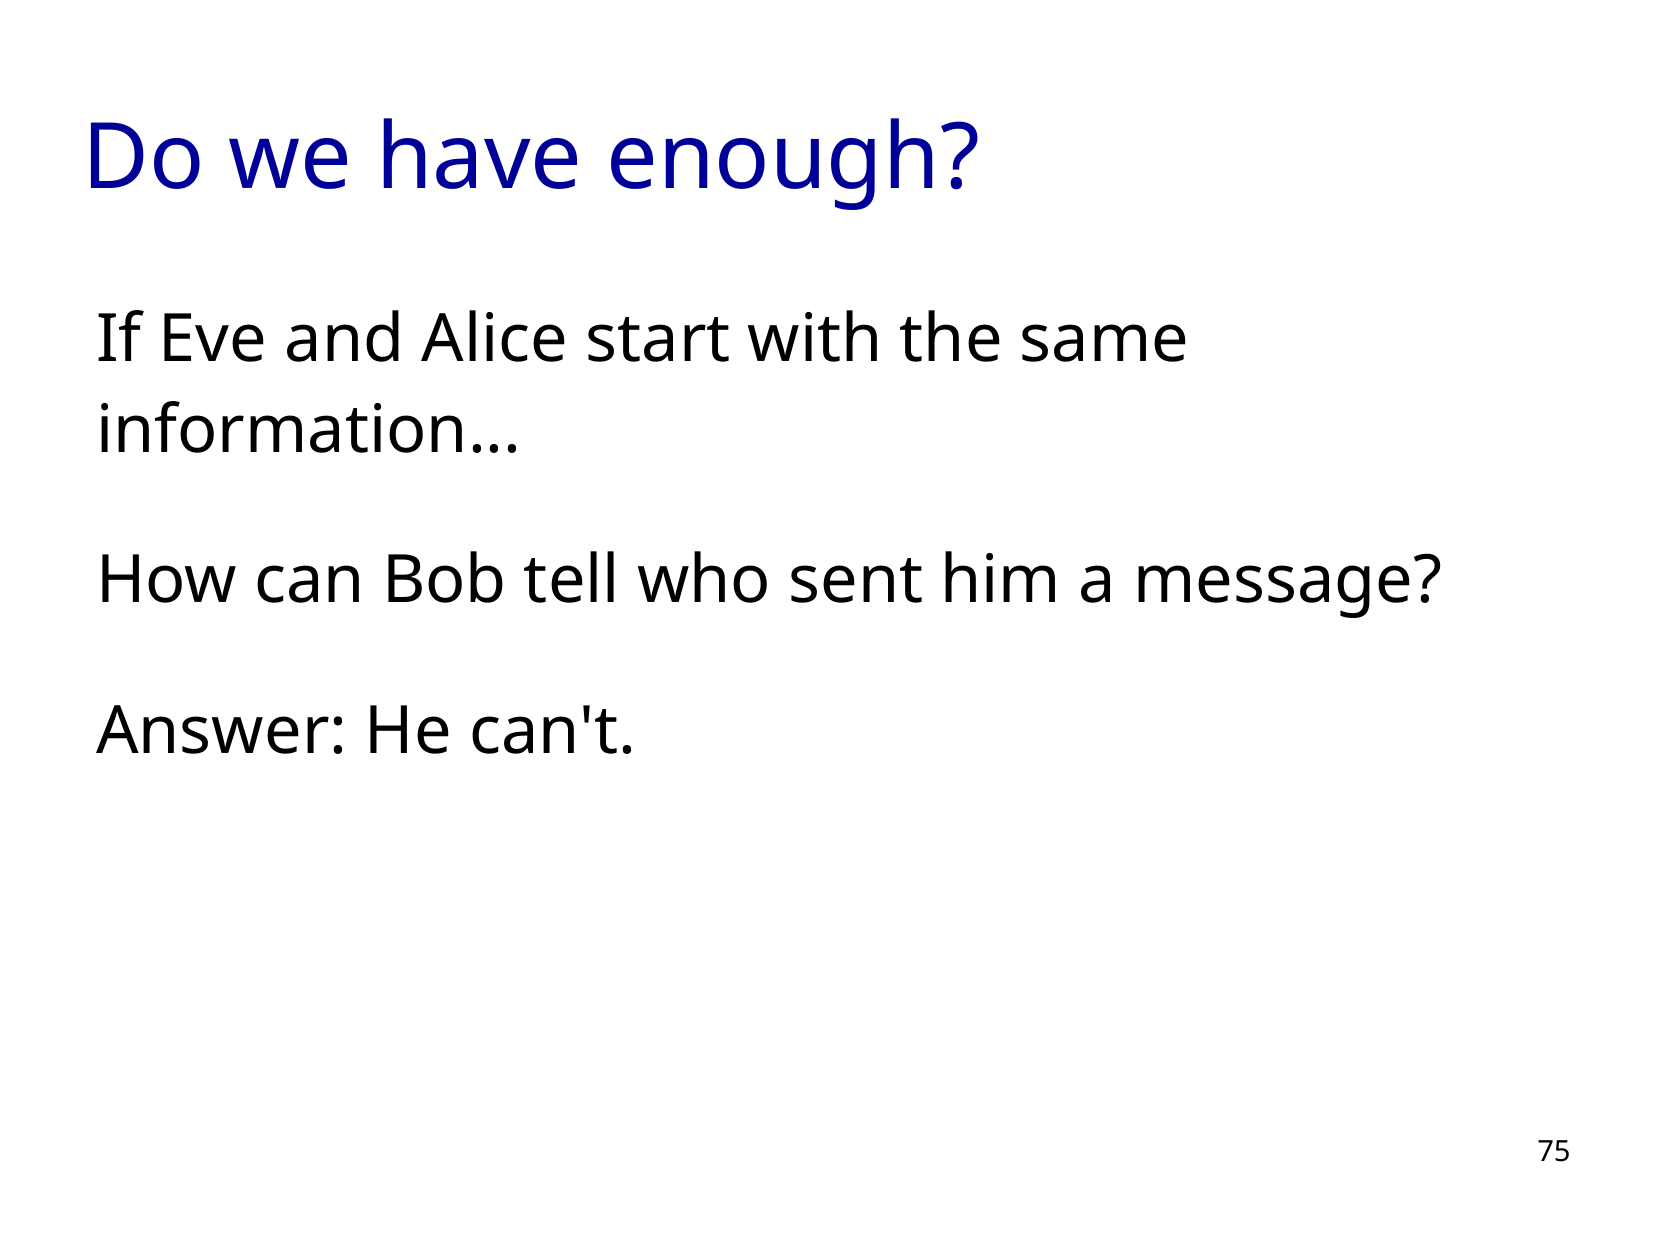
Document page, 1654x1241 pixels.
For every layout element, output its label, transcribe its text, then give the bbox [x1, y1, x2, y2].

title Do we have enough? [82, 49, 1571, 257]
list If Eve and Alice start with the same information... How can Bob tell who sent him a message? Answer: He can't. [60, 290, 1571, 1096]
